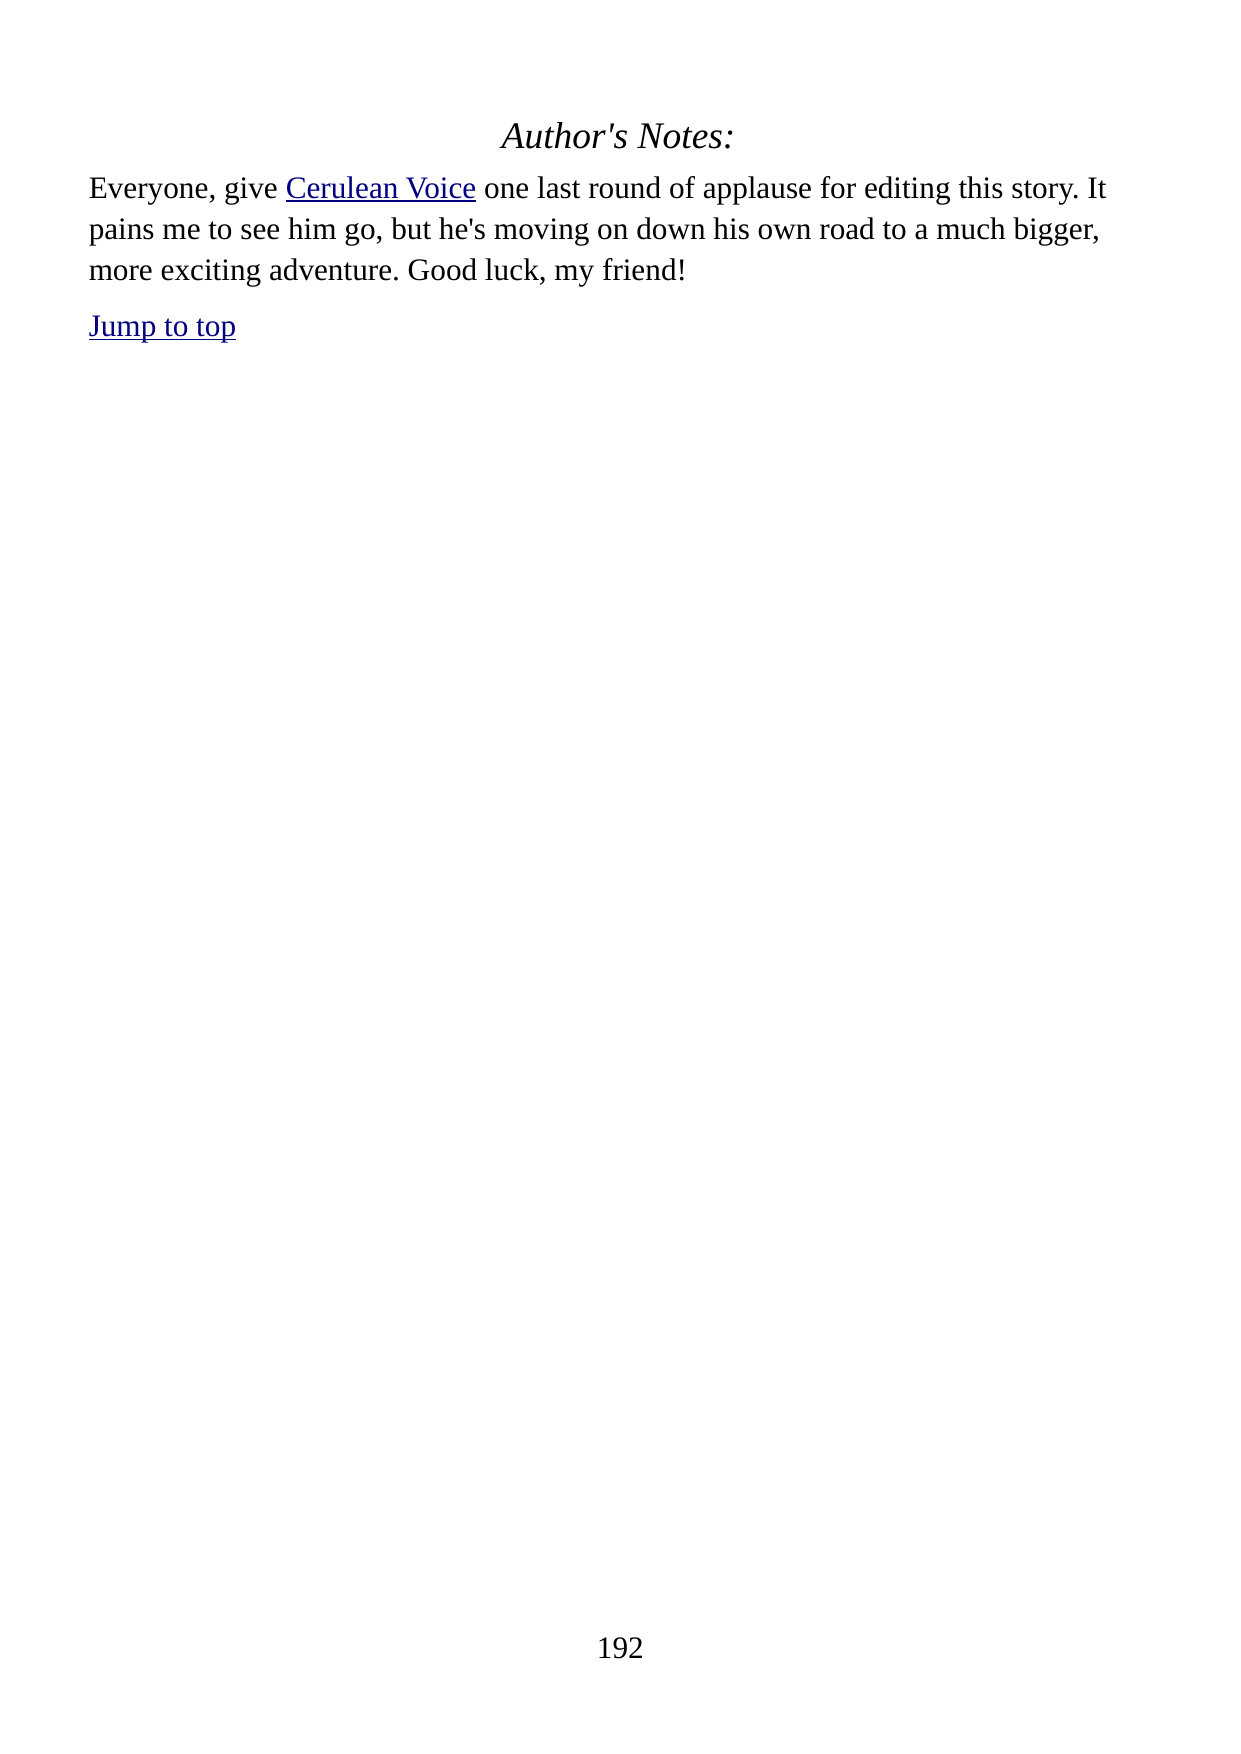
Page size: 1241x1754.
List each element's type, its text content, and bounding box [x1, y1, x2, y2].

text Everyone, give Cerulean Voice one last round of applause for editing this story. It pains me to see him go, but he's moving on down his own road to a much bigger, more exciting adventure. Good luck, my friend! [88, 169, 1152, 288]
subtitle Author's Notes: [88, 113, 1152, 157]
text Jump to top [88, 307, 1152, 343]
